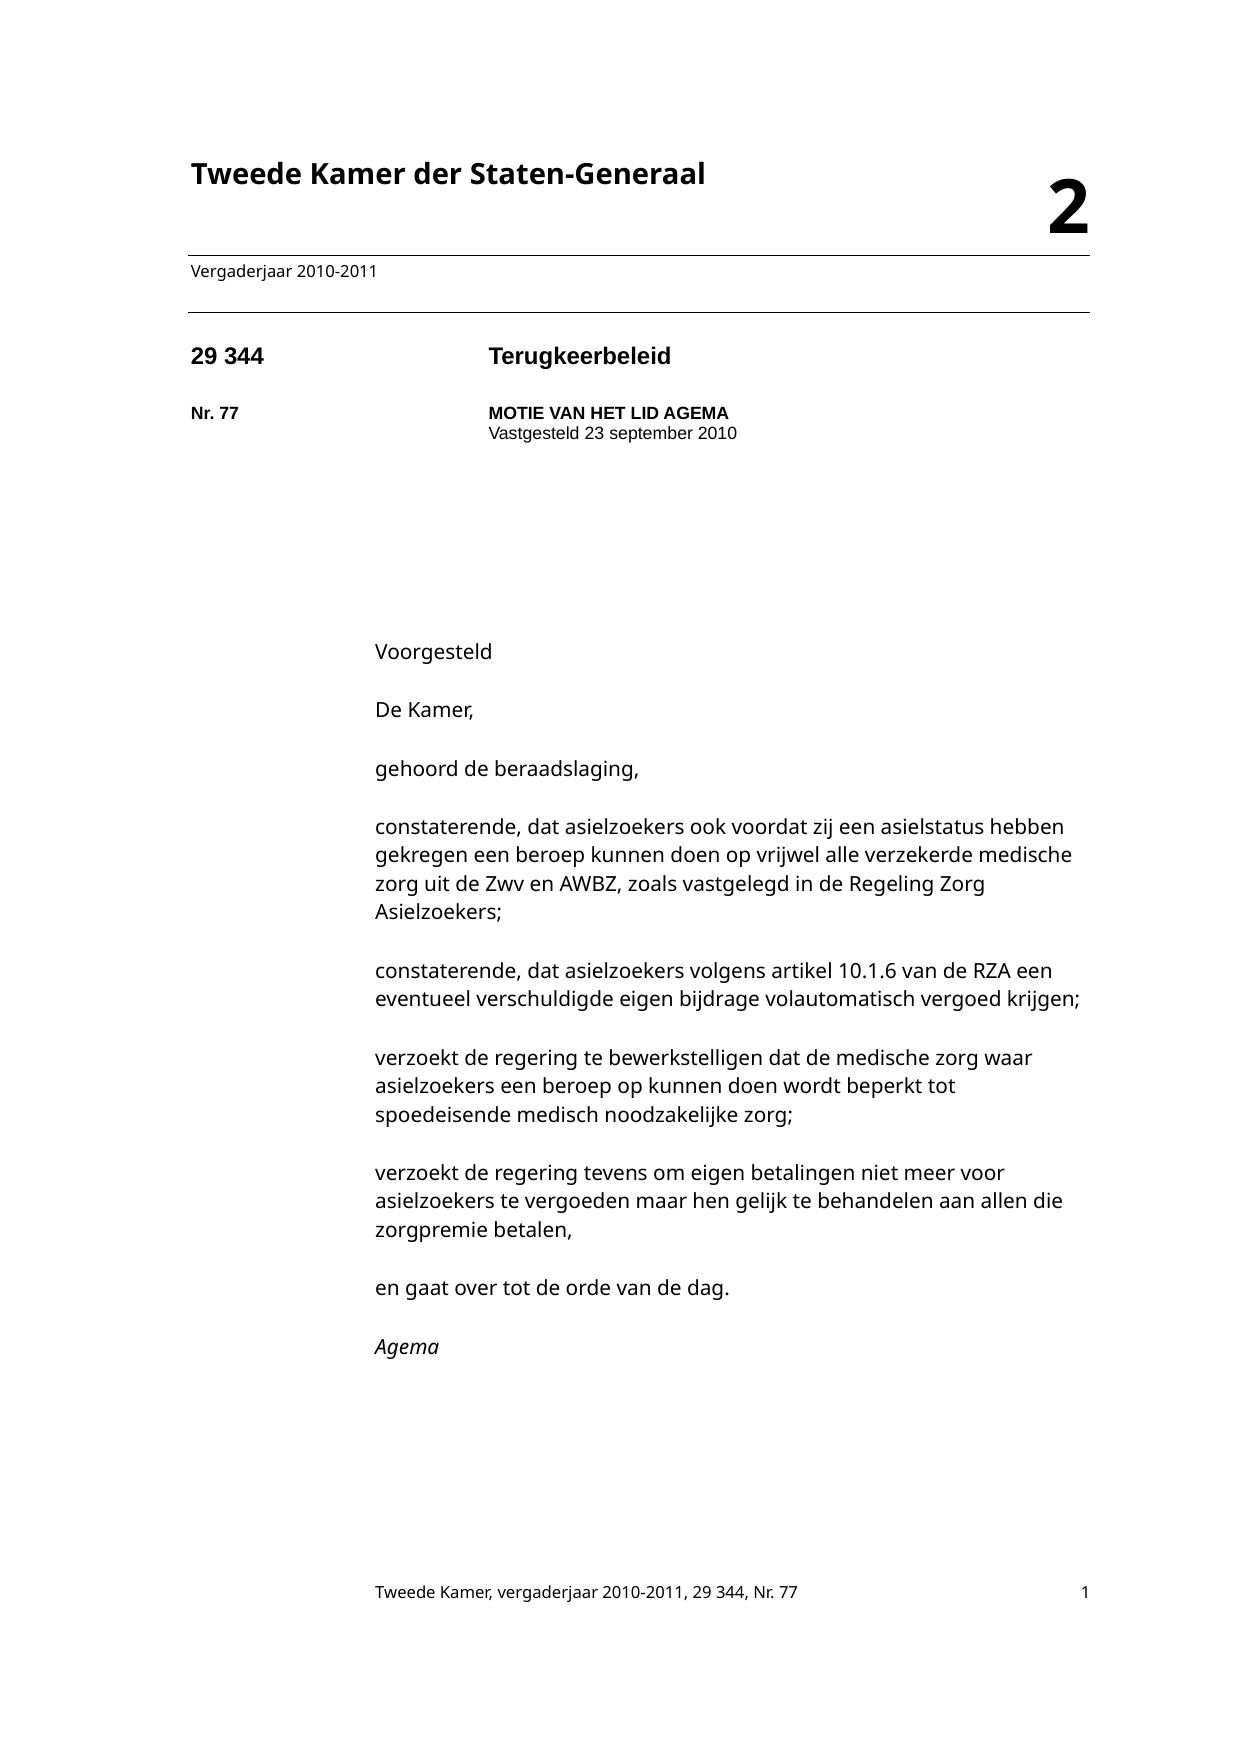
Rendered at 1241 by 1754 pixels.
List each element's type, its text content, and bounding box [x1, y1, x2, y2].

text Voorgesteld [375, 637, 1090, 665]
table_header 2 [910, 150, 1090, 255]
table_cell [485, 313, 1090, 339]
text constaterende, dat asielzoekers volgens artikel 10.1.6 van de RZA een eventueel verschuldigde eigen bijdrage volautomatisch vergoed krijgen; [375, 956, 1090, 1013]
text Agema [375, 1332, 1090, 1360]
table_cell Vergaderjaar 2010-2011 [188, 256, 485, 312]
table_cell [188, 313, 485, 339]
table_cell [485, 256, 1090, 312]
table_cell Terugkeerbeleid [485, 339, 1090, 399]
table_cell 29 344 [188, 339, 485, 399]
text gehoord de beraadslaging, [375, 754, 1090, 782]
table_header Tweede Kamer der Staten-Generaal [188, 150, 909, 255]
text constaterende, dat asielzoekers ook voordat zij een asielstatus hebben gekregen een beroep kunnen doen op vrijwel alle verzekerde medische zorg uit de Zwv en AWBZ, zoals vastgelegd in de Regeling Zorg Asielzoekers; [375, 812, 1090, 926]
text verzoekt de regering te bewerkstelligen dat de medische zorg waar asielzoekers een beroep op kunnen doen wordt beperkt tot spoedeisende medisch noodzakelijke zorg; [375, 1043, 1090, 1128]
text De Kamer, [375, 695, 1090, 724]
table_cell Nr. 77 [188, 399, 485, 518]
text en gaat over tot de orde van de dag. [375, 1273, 1090, 1302]
text verzoekt de regering tevens om eigen betalingen niet meer voor asielzoekers te vergoeden maar hen gelijk te behandelen aan allen die zorgpremie betalen, [375, 1158, 1090, 1243]
table_cell MOTIE VAN HET LID AGEMA Vastgesteld 23 september 2010 [485, 399, 1090, 518]
